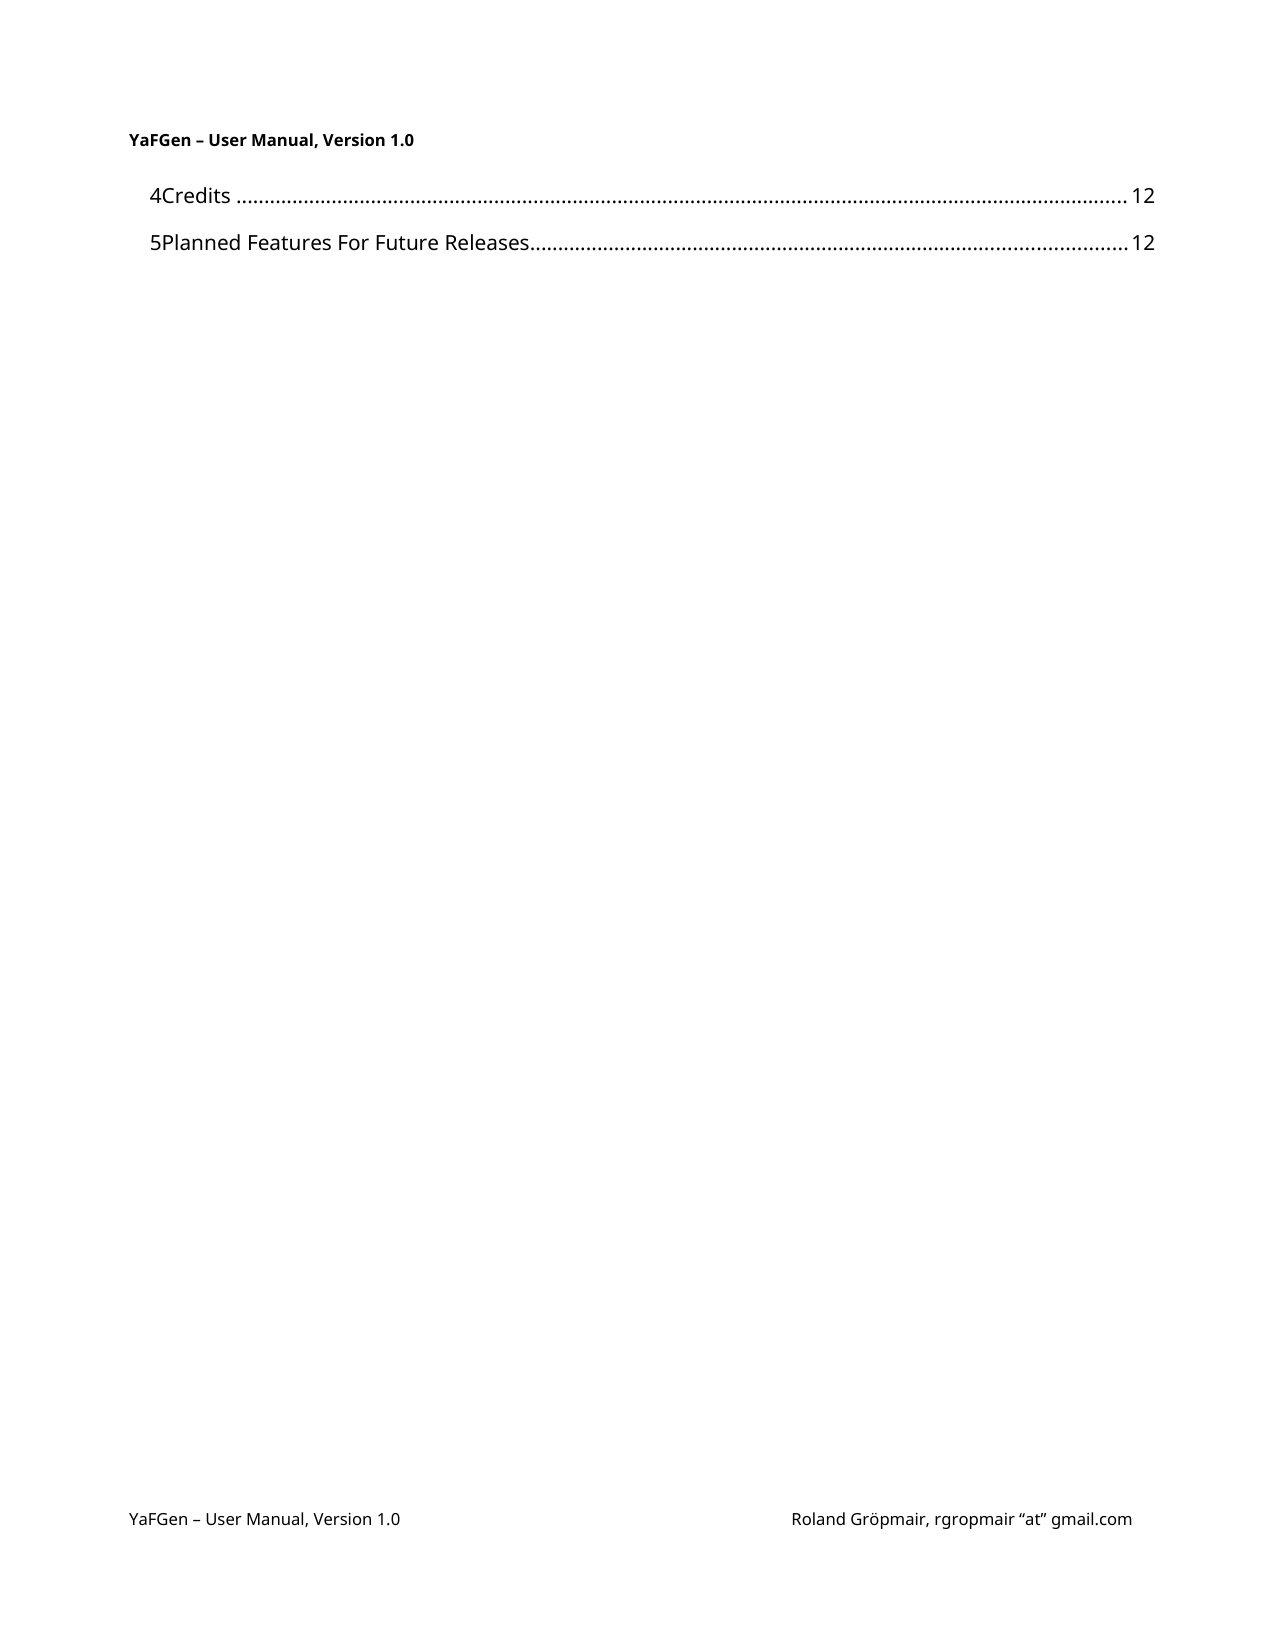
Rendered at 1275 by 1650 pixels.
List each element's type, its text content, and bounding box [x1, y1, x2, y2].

text 5Planned Features For Future Releases 12 [149, 228, 1155, 256]
text 4Credits 12 [149, 182, 1155, 210]
